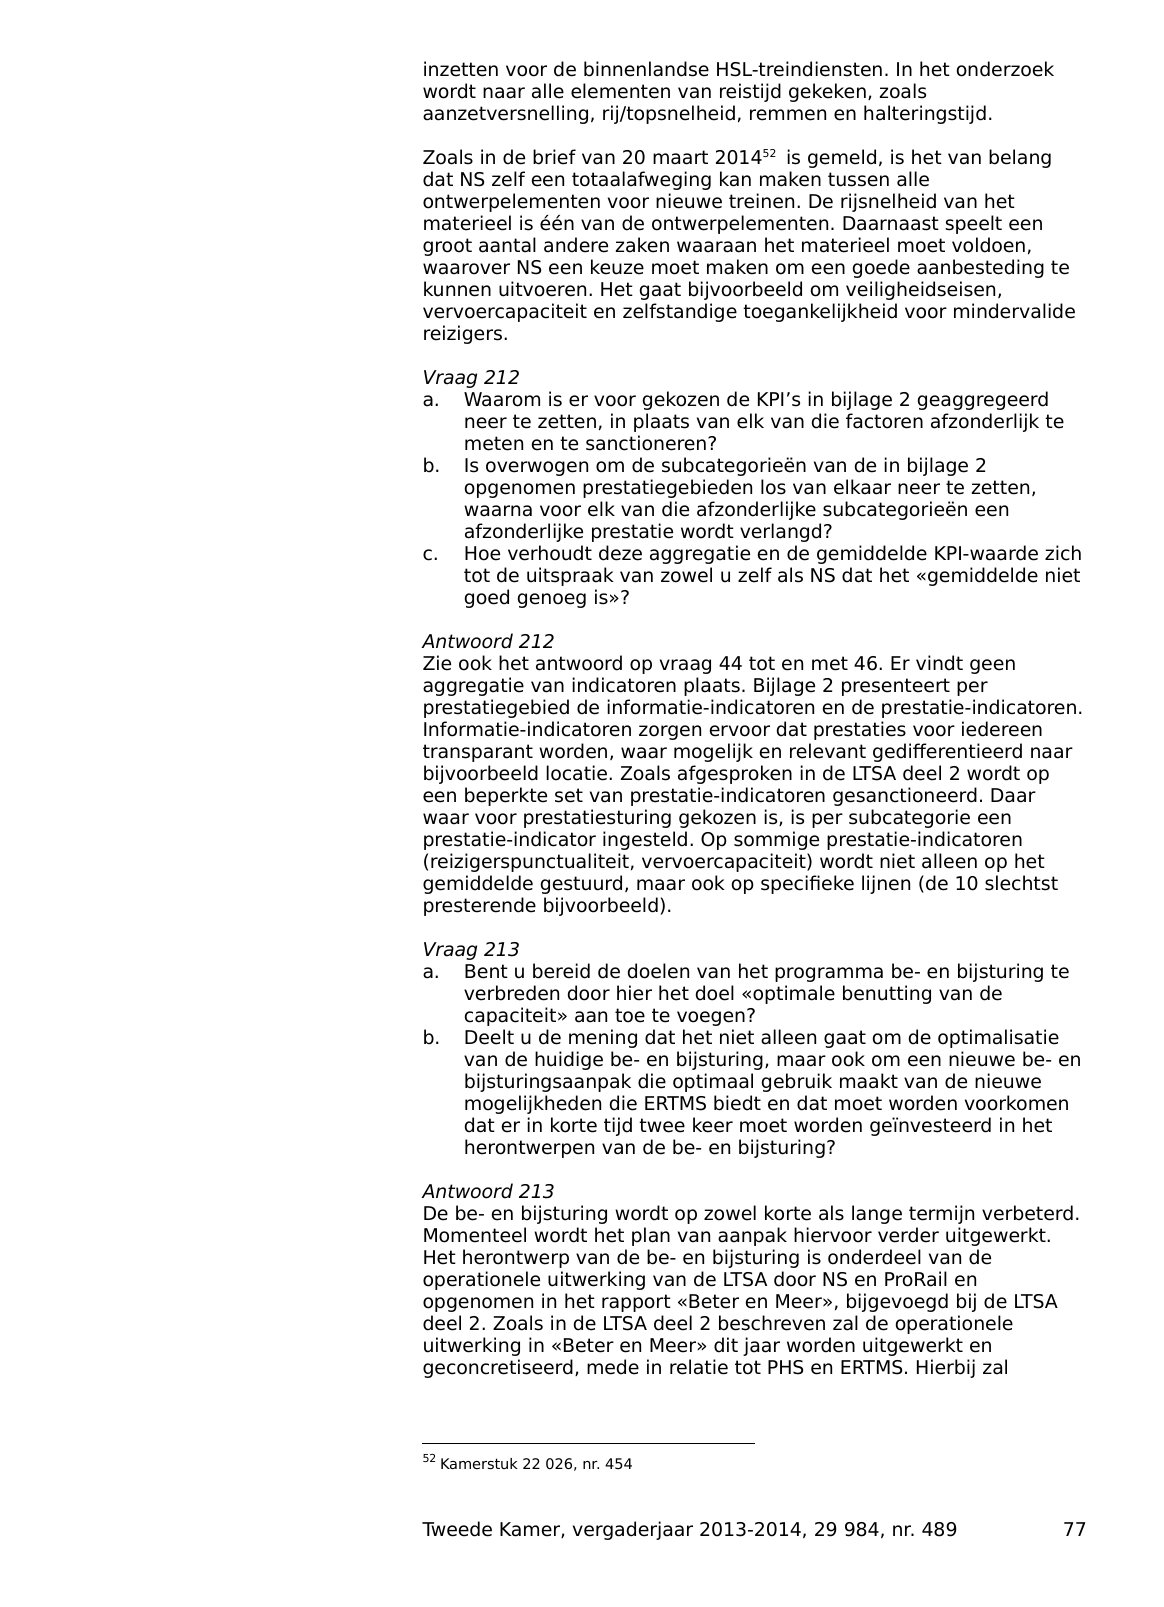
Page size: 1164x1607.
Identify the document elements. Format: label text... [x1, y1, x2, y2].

text Antwoord 212 [422, 631, 1087, 653]
text a. Bent u bereid de doelen van het programma be- en bijsturing te verbreden door hier het doel «optimale benutting van de capaciteit» aan toe te voegen? [422, 961, 1087, 1027]
text De be- en bijsturing wordt op zowel korte als lange termijn verbeterd. Momenteel wordt het plan van aanpak hiervoor verder uitgewerkt. Het herontwerp van de be- en bijsturing is onderdeel van de operationele uitwerking van de LTSA door NS en ProRail en opgenomen in het rapport «Beter en Meer», bijgevoegd bij de LTSA deel 2. Zoals in de LTSA deel 2 beschreven zal de operationele uitwerking in «Beter en Meer» dit jaar worden uitgewerkt en geconcretiseerd, mede in relatie tot PHS en ERTMS. Hierbij zal [422, 1203, 1087, 1379]
text Zoals in de brief van 20 maart 2014 is gemeld, is het van belang dat NS zelf een totaalafweging kan maken tussen alle ontwerpelementen voor nieuwe treinen. De rijsnelheid van het materieel is één van de ontwerpelementen. Daarnaast speelt een groot aantal andere zaken waaraan het materieel moet voldoen, waarover NS een keuze moet maken om een goede aanbesteding te kunnen uitvoeren. Het gaat bijvoorbeeld om veiligheidseisen, vervoercapaciteit en zelfstandige toegankelijkheid voor mindervalide reizigers. [422, 147, 1087, 345]
text Kamerstuk 22 026, nr. 454 [422, 1452, 1087, 1474]
text Vraag 212 [422, 367, 1087, 389]
text b. Is overwogen om de subcategorieën van de in bijlage 2 opgenomen prestatiegebieden los van elkaar neer te zetten, waarna voor elk van die afzonderlijke subcategorieën een afzonderlijke prestatie wordt verlangd? [422, 455, 1087, 543]
text a. Waarom is er voor gekozen de KPI’s in bijlage 2 geaggregeerd neer te zetten, in plaats van elk van die factoren afzonderlijk te meten en te sanctioneren? [422, 389, 1087, 455]
text c. Hoe verhoudt deze aggregatie en de gemiddelde KPI-waarde zich tot de uitspraak van zowel u zelf als NS dat het «gemiddelde niet goed genoeg is»? [422, 543, 1087, 609]
text b. Deelt u de mening dat het niet alleen gaat om de optimalisatie van de huidige be- en bijsturing, maar ook om een nieuwe be- en bijsturingsaanpak die optimaal gebruik maakt van de nieuwe mogelijkheden die ERTMS biedt en dat moet worden voorkomen dat er in korte tijd twee keer moet worden geïnvesteerd in het herontwerpen van de be- en bijsturing? [422, 1027, 1087, 1159]
text Zie ook het antwoord op vraag 44 tot en met 46. Er vindt geen aggregatie van indicatoren plaats. Bijlage 2 presenteert per prestatiegebied de informatie-indicatoren en de prestatie-indicatoren. Informatie-indicatoren zorgen ervoor dat prestaties voor iedereen transparant worden, waar mogelijk en relevant gedifferentieerd naar bijvoorbeeld locatie. Zoals afgesproken in de LTSA deel 2 wordt op een beperkte set van prestatie-indicatoren gesanctioneerd. Daar waar voor prestatiesturing gekozen is, is per subcategorie een prestatie-indicator ingesteld. Op sommige prestatie-indicatoren (reizigerspunctualiteit, vervoercapaciteit) wordt niet alleen op het gemiddelde gestuurd, maar ook op specifieke lijnen (de 10 slechtst presterende bijvoorbeeld). [422, 653, 1087, 917]
text Antwoord 213 [422, 1181, 1087, 1203]
text Vraag 213 [422, 939, 1087, 961]
text inzetten voor de binnenlandse HSL-treindiensten. In het onderzoek wordt naar alle elementen van reistijd gekeken, zoals aanzetversnelling, rij/topsnelheid, remmen en halteringstijd. [422, 59, 1087, 125]
